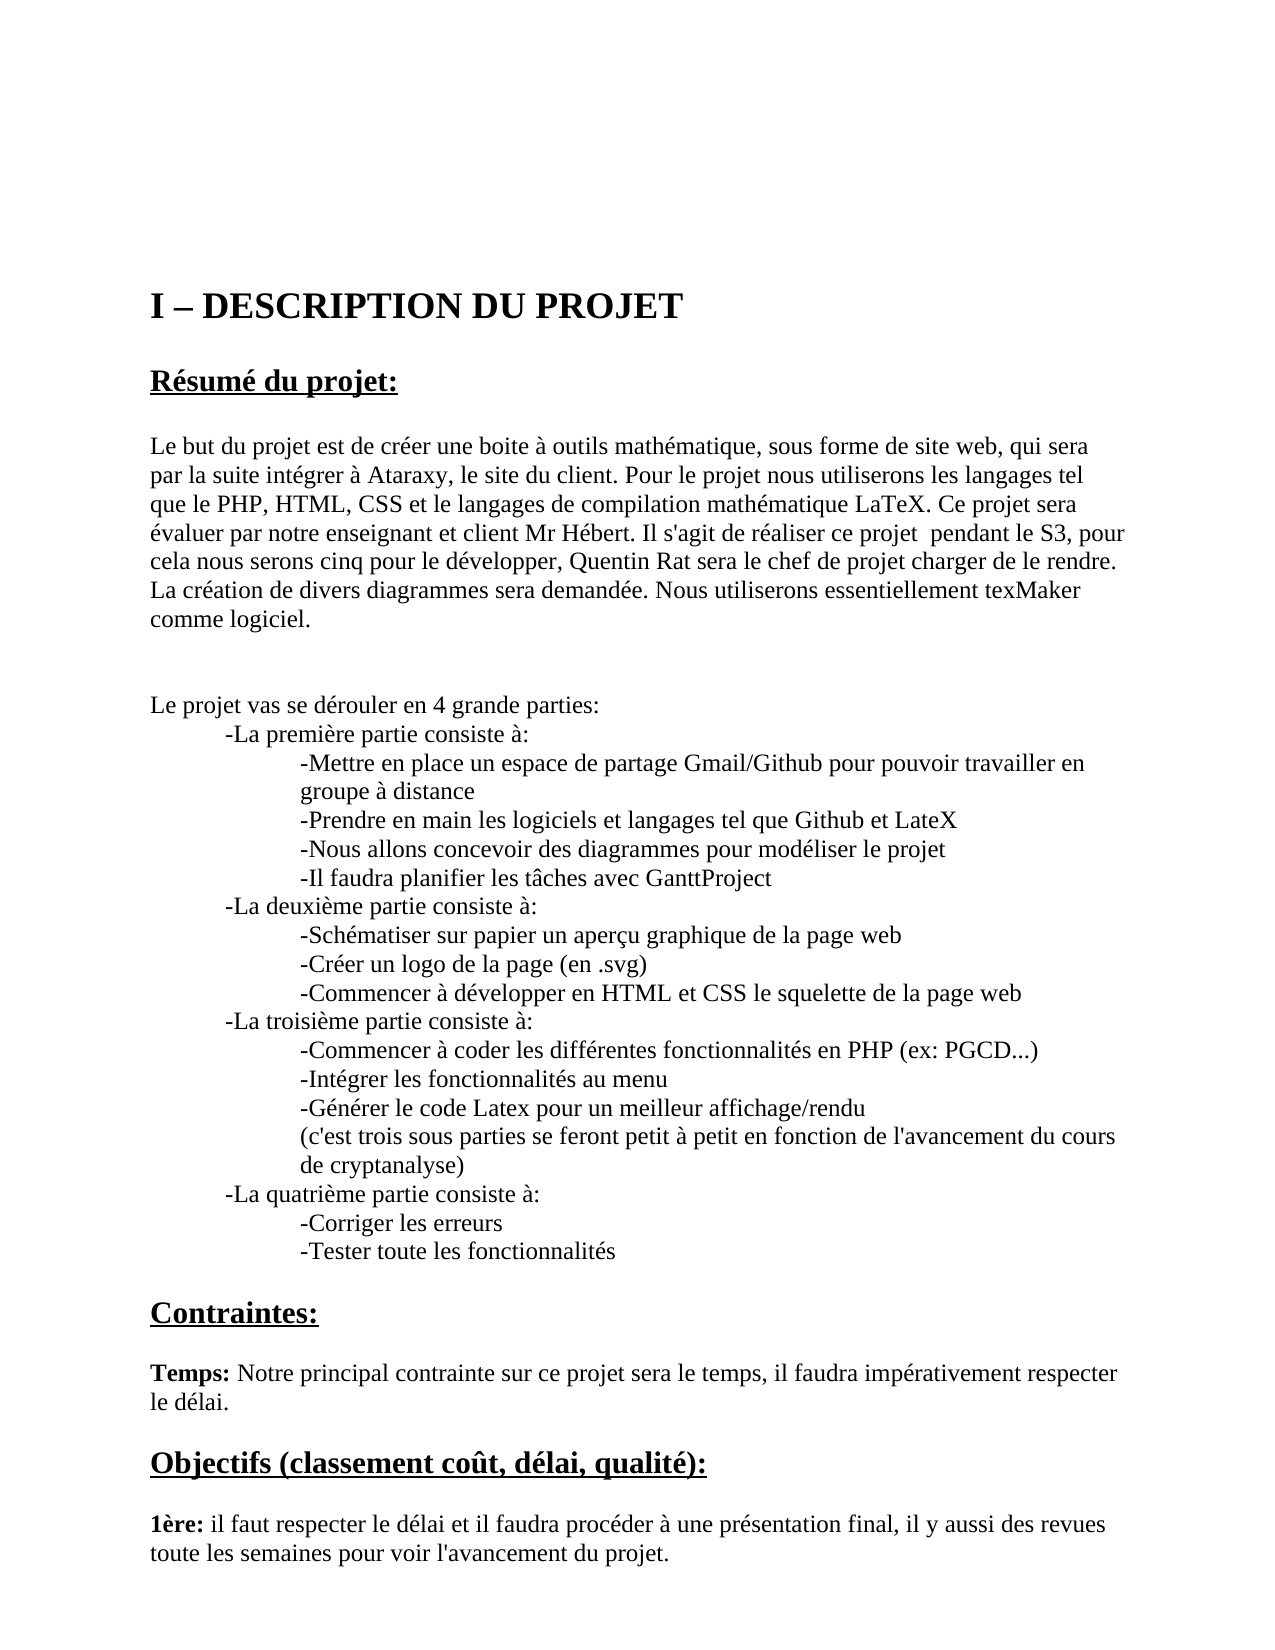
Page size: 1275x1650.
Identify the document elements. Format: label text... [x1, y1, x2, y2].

text -Commencer à développer en HTML et CSS le squelette de la page web [225, 978, 1125, 1006]
text -Mettre en place un espace de partage Gmail/Github pour pouvoir travailler en groupe à distance [150, 748, 1125, 805]
text (c'est trois sous parties se feront petit à petit en fonction de l'avancement du cours de cryptanalyse) [150, 1121, 1125, 1179]
text -La deuxième partie consiste à: [150, 891, 1125, 920]
text Le projet vas se dérouler en 4 grande parties: [150, 690, 1125, 719]
text -Créer un logo de la page (en .svg) [225, 949, 1125, 978]
text Temps: Notre principal contrainte sur ce projet sera le temps, il faudra impérativement respecter le délai. [150, 1358, 1125, 1416]
text -La quatrième partie consiste à: [150, 1179, 1125, 1208]
text -Corriger les erreurs [150, 1208, 1125, 1236]
text -La troisième partie consiste à: [150, 1006, 1125, 1035]
text Le but du projet est de créer une boite à outils mathématique, sous forme de site web, qui sera par la suite intégrer à Ataraxy, le site du client. Pour le projet nous utiliserons les langages tel que le PHP, HTML, CSS et le langages de compilation mathématique LaTeX. Ce projet sera évaluer par notre enseignant et client Mr Hébert. Il s'agit de réaliser ce projet pendant le S3, pour cela nous serons cinq pour le développer, Quentin Rat sera le chef de projet charger de le rendre. [150, 431, 1125, 575]
text Objectifs (classement coût, délai, qualité): [150, 1445, 1125, 1481]
text -Prendre en main les logiciels et langages tel que Github et LateX [150, 805, 1125, 834]
text -Commencer à coder les différentes fonctionnalités en PHP (ex: PGCD...) [150, 1035, 1125, 1064]
text La création de divers diagrammes sera demandée. Nous utiliserons essentiellement texMaker comme logiciel. [150, 575, 1125, 633]
text -Intégrer les fonctionnalités au menu [150, 1064, 1125, 1093]
text -La première partie consiste à: [150, 719, 1125, 748]
text -Tester toute les fonctionnalités [150, 1236, 1125, 1265]
text -Générer le code Latex pour un meilleur affichage/rendu [150, 1093, 1125, 1121]
text -Nous allons concevoir des diagrammes pour modéliser le projet [150, 834, 1125, 863]
text 1ère: il faut respecter le délai et il faudra procéder à une présentation final, il y aussi des revues toute les semaines pour voir l'avancement du projet. [150, 1509, 1125, 1567]
text Résumé du projet: [150, 362, 1125, 398]
text -Il faudra planifier les tâches avec GanttProject [150, 863, 1125, 891]
text -Schématiser sur papier un aperçu graphique de la page web [225, 920, 1125, 949]
text I – DESCRIPTION DU PROJET [150, 284, 1125, 327]
text Contraintes: [150, 1294, 1125, 1330]
